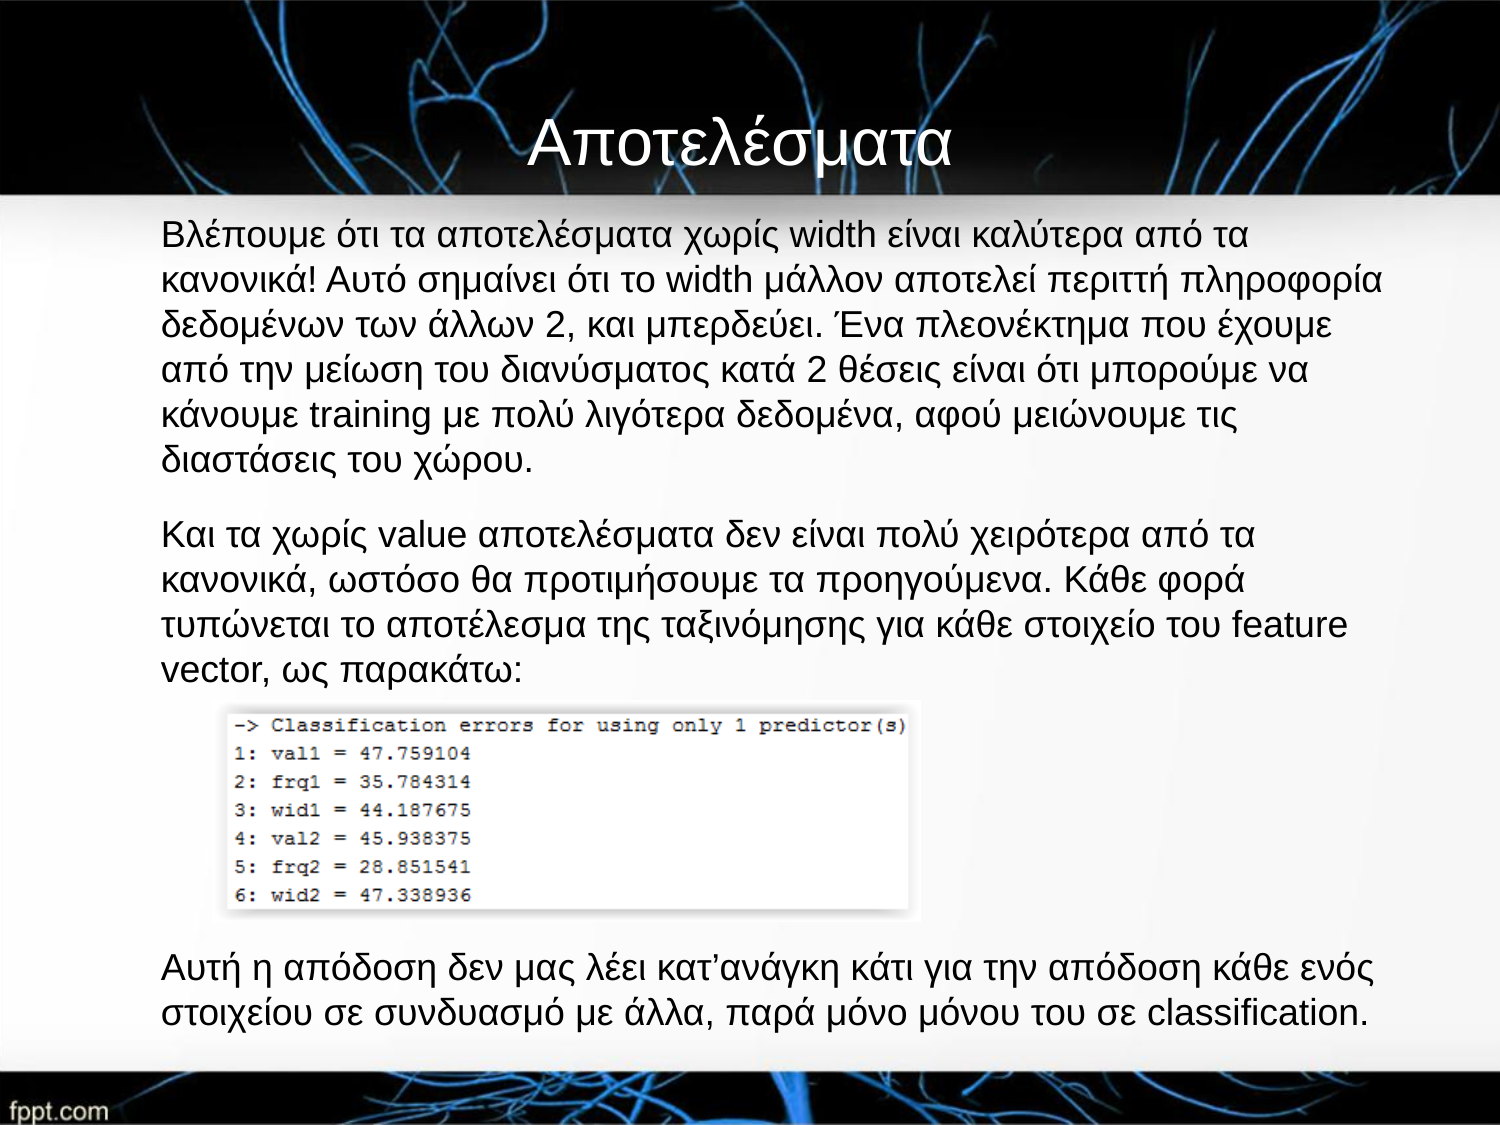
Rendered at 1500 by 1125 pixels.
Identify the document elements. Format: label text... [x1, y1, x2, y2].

list Βλέπουμε ότι τα αποτελέσματα χωρίς width είναι καλύτερα από τα κανονικά! Αυτό σημαίνει ότι το width μάλλον αποτελεί περιττή πληροφορία δεδομένων των άλλων 2, και μπερδεύει. Ένα πλεονέκτημα που έχουμε από την μείωση του διανύσματος κατά 2 θέσεις είναι ότι μπορούμε να κάνουμε training με πολύ λιγότερα δεδομένα, αφού μειώνουμε τις διαστάσεις του χώρου. Και τα χωρίς value αποτελέσματα δεν είναι πολύ χειρότερα από τα κανονικά, ωστόσο θα προτιμήσουμε τα προηγούμενα. Κάθε φορά τυπώνεται το αποτέλεσμα της ταξινόμησης για κάθε στοιχείο του feature vector, ως παρακάτω: Αυτή η απόδοση δεν μας λέει κατ’ανάγκη κάτι για την απόδοση κάθε ενός στοιχείου σε συνδυασμό με άλλα, παρά μόνο μόνου του σε classification. [75, 202, 1425, 945]
title Αποτελέσματα [75, 45, 1425, 202]
picture [0, 0, 1500, 1125]
